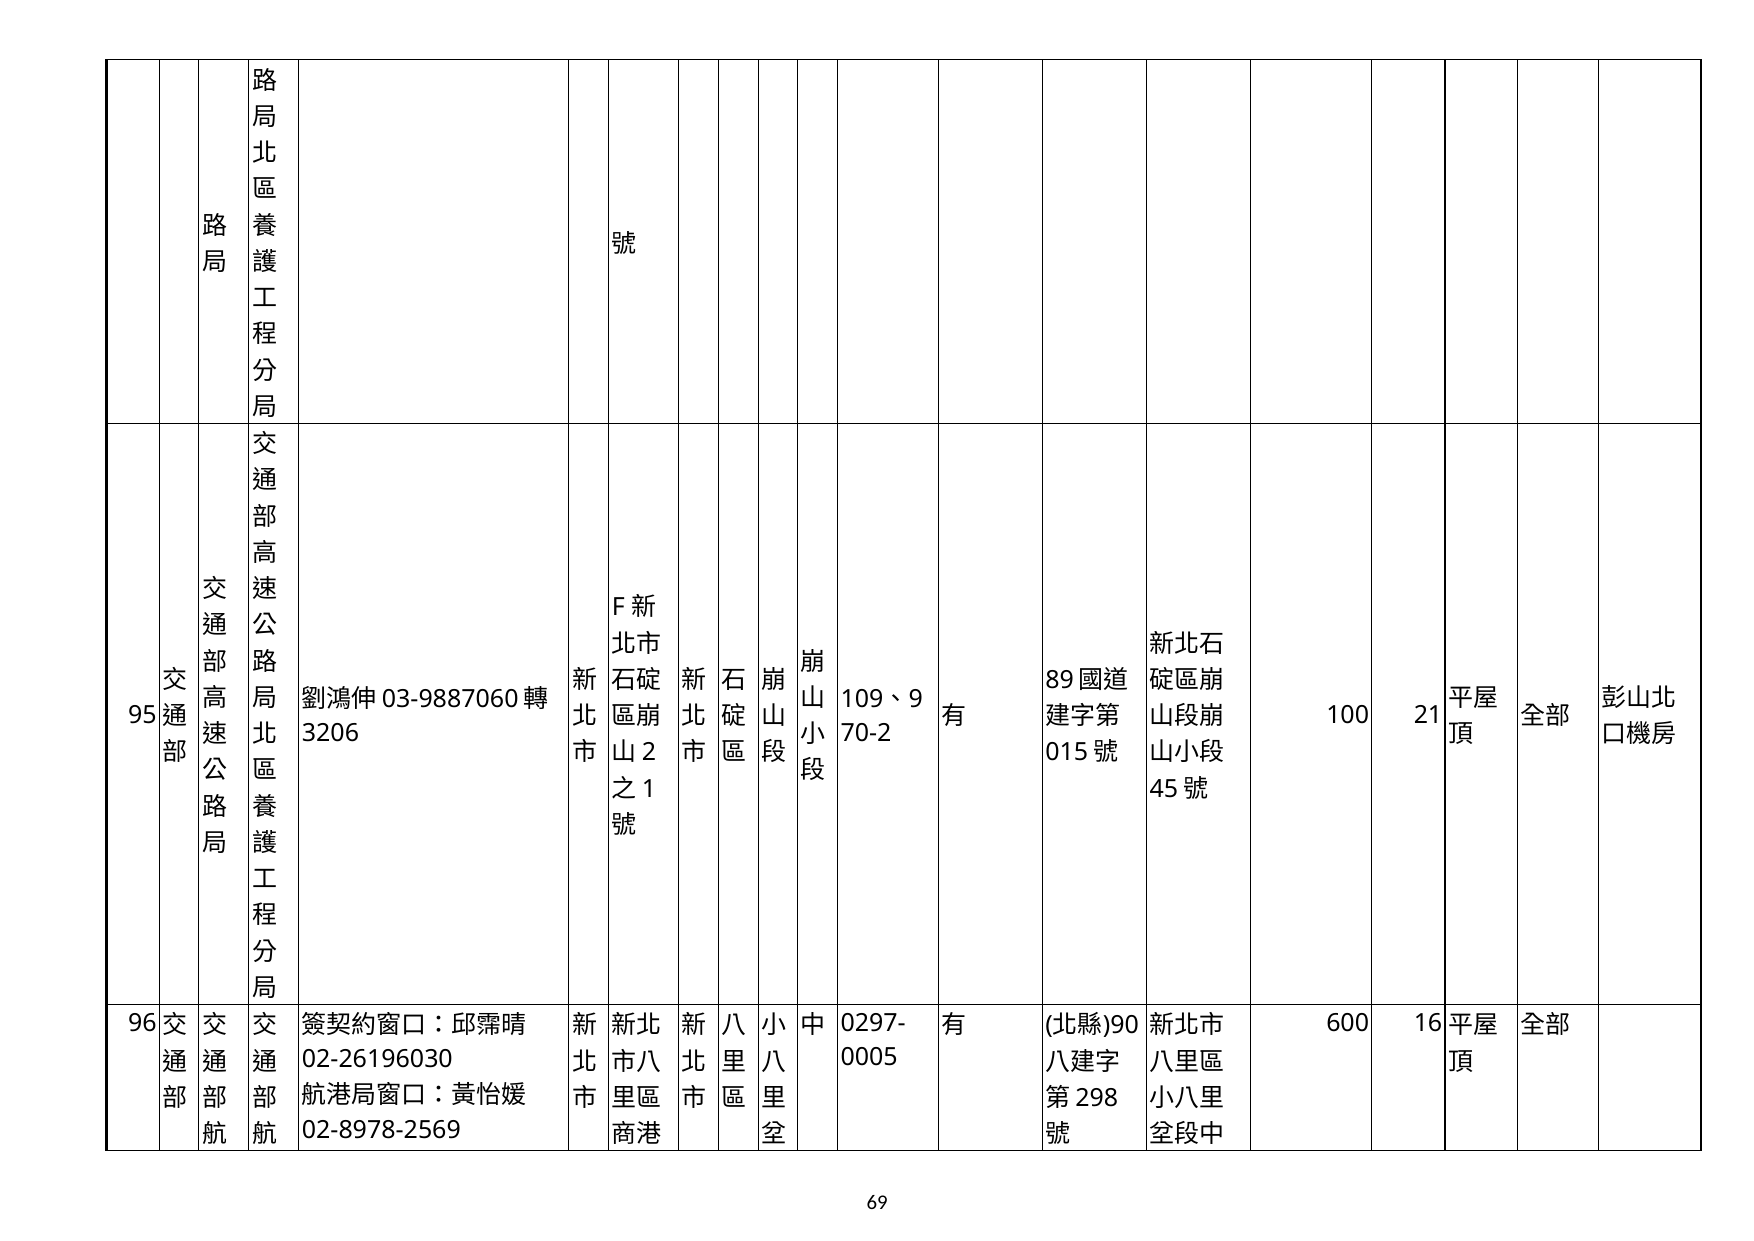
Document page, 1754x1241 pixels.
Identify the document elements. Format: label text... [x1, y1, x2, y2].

table_cell [1518, 60, 1598, 423]
table_cell [798, 60, 837, 423]
table_cell [1599, 1005, 1700, 1150]
table_cell 劉鴻伸03-9887060轉3206 [299, 424, 568, 1004]
table_cell 21 [1372, 424, 1444, 1004]
table_cell 600 [1251, 1005, 1371, 1150]
table_cell 新北市 [569, 1005, 608, 1150]
table_cell 交通部 [160, 1005, 198, 1150]
table_cell 交通部高速公路局 [199, 424, 248, 1004]
table_cell [1147, 60, 1250, 423]
table_cell 中 [798, 1005, 837, 1150]
table_cell [1372, 60, 1444, 423]
table_cell 平屋頂 [1446, 1005, 1517, 1150]
table_cell 交通部航 [199, 1005, 248, 1150]
table_cell 石碇區 [719, 424, 758, 1004]
table_cell [1446, 60, 1517, 423]
table_cell [939, 60, 1042, 423]
table_cell [569, 60, 608, 423]
table_cell 新北石碇區崩山段崩山小段45號 [1147, 424, 1250, 1004]
table_cell 交通部高速公路局北區養護工程分局 [249, 424, 298, 1004]
table_cell 95 [108, 424, 159, 1004]
table_cell 路局北區養護工程分局 [249, 60, 298, 423]
table_cell 路局 [199, 60, 248, 423]
table_cell [1599, 60, 1700, 423]
table_cell [719, 60, 758, 423]
table_cell [160, 60, 198, 423]
table_cell 89國道建字第015號 [1043, 424, 1146, 1004]
table_cell [299, 60, 568, 423]
table_cell 新北市八里區小八里坌段中 [1147, 1005, 1250, 1150]
table_cell 新北市 [679, 424, 718, 1004]
table_cell 新北市 [569, 424, 608, 1004]
table_cell F 新北市石碇區崩山2之1號 [609, 424, 678, 1004]
table_cell 100 [1251, 424, 1371, 1004]
table_cell [1043, 60, 1146, 423]
table_cell [679, 60, 718, 423]
table_cell 小八里坌 [759, 1005, 797, 1150]
table_cell 交通部 [160, 424, 198, 1004]
table_cell 96 [108, 1005, 159, 1150]
table_cell 彭山北口機房 [1599, 424, 1700, 1004]
table_cell 0297-0005 [838, 1005, 938, 1150]
table_cell [1251, 60, 1371, 423]
table_cell 全部 [1518, 424, 1598, 1004]
table_cell 崩山小段 [798, 424, 837, 1004]
table_cell 交通部航 [249, 1005, 298, 1150]
table_cell 109、970-2 [838, 424, 938, 1004]
table_cell [838, 60, 938, 423]
table_cell [759, 60, 797, 423]
table_cell 有 [939, 424, 1042, 1004]
table_cell 新北市 [679, 1005, 718, 1150]
table_cell (北縣)90八建字第298號 [1043, 1005, 1146, 1150]
table_cell 全部 [1518, 1005, 1598, 1150]
table_cell [108, 60, 159, 423]
table_cell 平屋頂 [1446, 424, 1517, 1004]
table_cell 號 [609, 60, 678, 423]
table_cell 崩山段 [759, 424, 797, 1004]
table_cell 新北市八里區商港 [609, 1005, 678, 1150]
table_cell 八里區 [719, 1005, 758, 1150]
table_cell 簽契約窗口：邱霈晴 02-26196030 航港局窗口：黃怡媛 02-8978-2569 [299, 1005, 568, 1150]
table_cell 有 [939, 1005, 1042, 1150]
table_cell 16 [1372, 1005, 1444, 1150]
